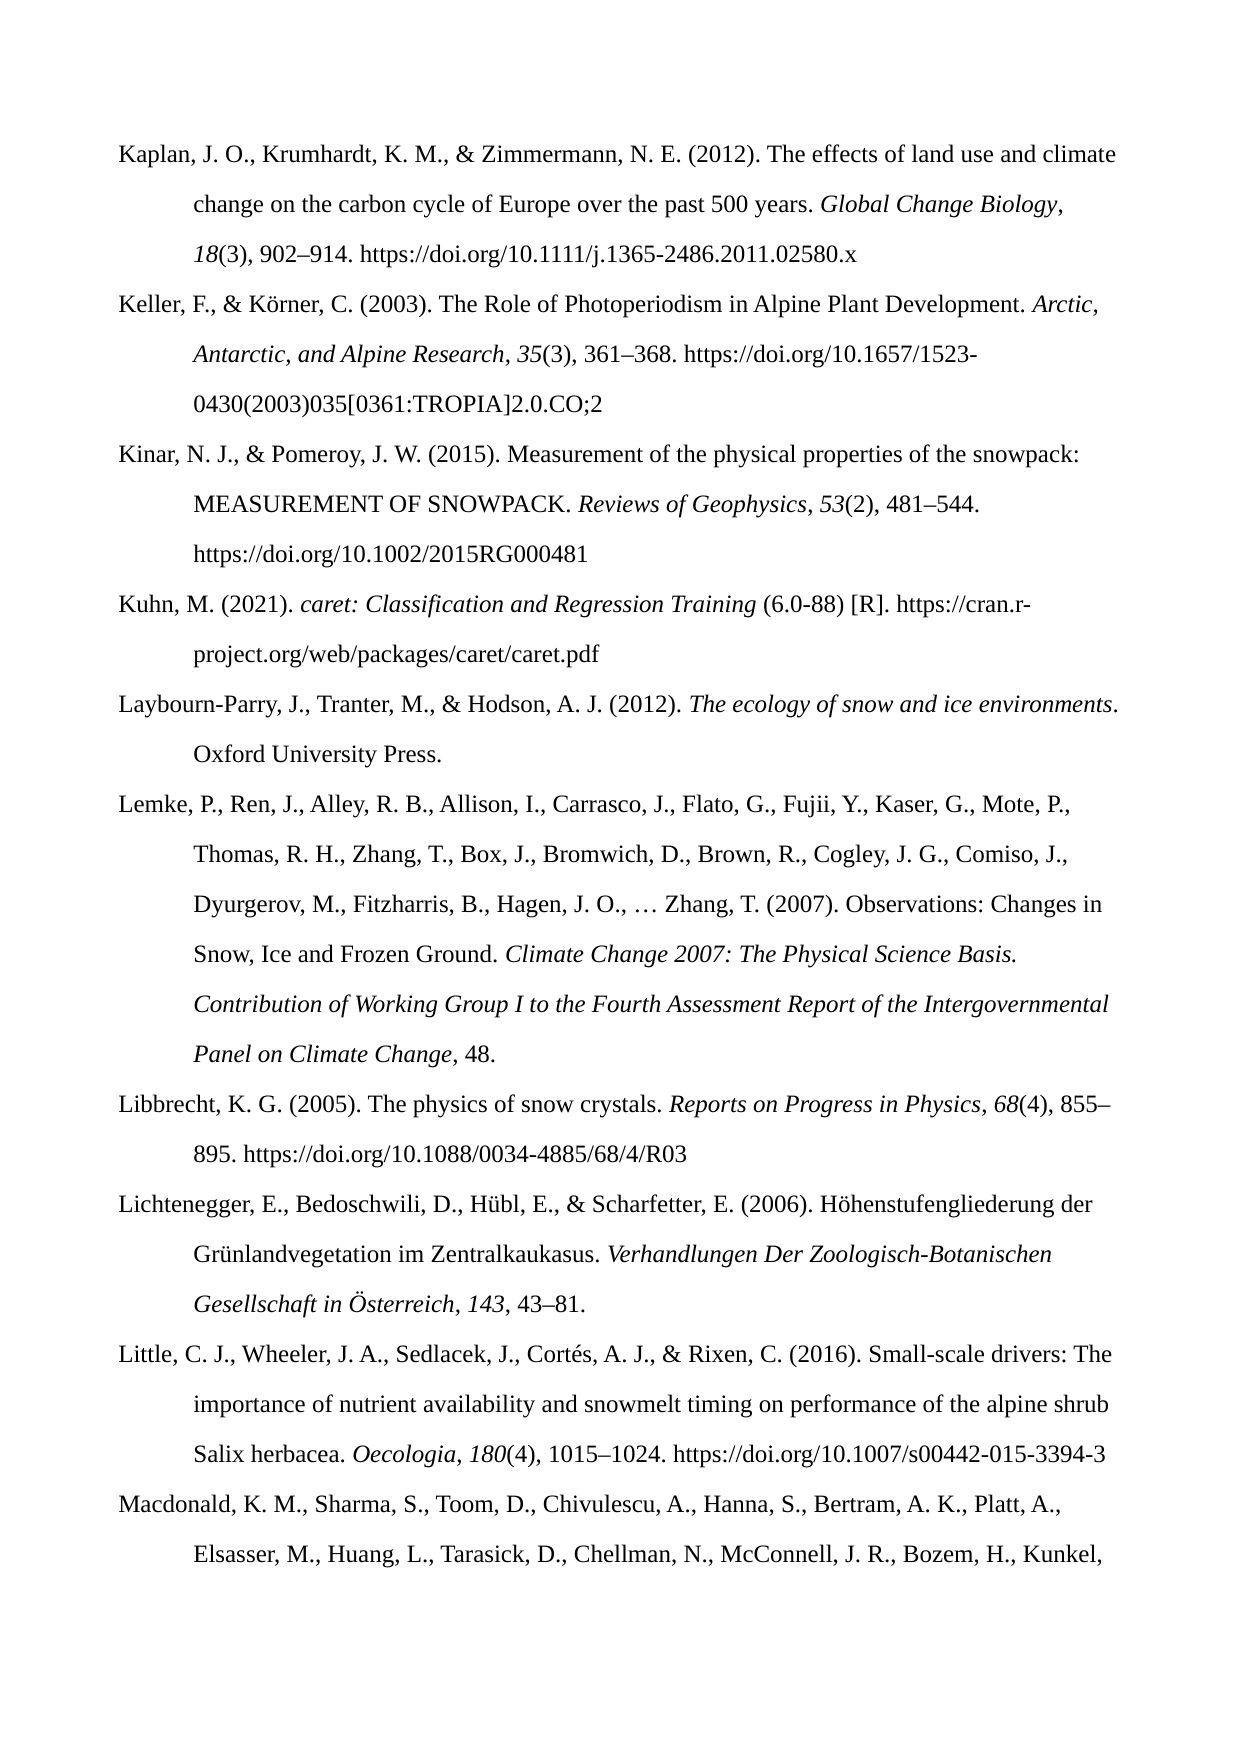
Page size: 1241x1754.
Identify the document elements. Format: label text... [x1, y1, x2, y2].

text Lemke, P., Ren, J., Alley, R. B., Allison, I., Carrasco, J., Flato, G., Fujii, Y., Kaser, G., Mote, P., Thomas, R. H., Zhang, T., Box, J., Bromwich, D., Brown, R., Cogley, J. G., Comiso, J., Dyurgerov, M., Fitzharris, B., Hagen, J. O., … Zhang, T. (2007). Observations: Changes in Snow, Ice and Frozen Ground. Climate Change 2007: The Physical Science Basis. Contribution of Working Group I to the Fourth Assessment Report of the Intergovernmental Panel on Climate Change, 48. [118, 768, 1122, 1068]
text Kinar, N. J., & Pomeroy, J. W. (2015). Measurement of the physical properties of the snowpack: MEASUREMENT OF SNOWPACK. Reviews of Geophysics, 53(2), 481–544. https://doi.org/10.1002/2015RG000481 [118, 418, 1122, 568]
text Laybourn-Parry, J., Tranter, M., & Hodson, A. J. (2012). The ecology of snow and ice environments. Oxford University Press. [118, 668, 1122, 768]
text Libbrecht, K. G. (2005). The physics of snow crystals. Reports on Progress in Physics, 68(4), 855–895. https://doi.org/10.1088/0034-4885/68/4/R03 [118, 1068, 1122, 1168]
text Little, C. J., Wheeler, J. A., Sedlacek, J., Cortés, A. J., & Rixen, C. (2016). Small-scale drivers: The importance of nutrient availability and snowmelt timing on performance of the alpine shrub Salix herbacea. Oecologia, 180(4), 1015–1024. https://doi.org/10.1007/s00442-015-3394-3 [118, 1318, 1122, 1468]
text Lichtenegger, E., Bedoschwili, D., Hübl, E., & Scharfetter, E. (2006). Höhenstufengliederung der Grünlandvegetation im Zentralkaukasus. Verhandlungen Der Zoologisch-Botanischen Gesellschaft in Österreich, 143, 43–81. [118, 1168, 1122, 1318]
text Kaplan, J. O., Krumhardt, K. M., & Zimmermann, N. E. (2012). The effects of land use and climate change on the carbon cycle of Europe over the past 500 years. Global Change Biology, 18(3), 902–914. https://doi.org/10.1111/j.1365-2486.2011.02580.x [118, 118, 1122, 268]
text Keller, F., & Körner, C. (2003). The Role of Photoperiodism in Alpine Plant Development. Arctic, Antarctic, and Alpine Research, 35(3), 361–368. https://doi.org/10.1657/1523-0430(2003)035[0361:TROPIA]2.0.CO;2 [118, 268, 1122, 418]
text Kuhn, M. (2021). caret: Classification and Regression Training (6.0-88) [R]. https://cran.r-project.org/web/packages/caret/caret.pdf [118, 568, 1122, 668]
text Macdonald, K. M., Sharma, S., Toom, D., Chivulescu, A., Hanna, S., Bertram, A. K., Platt, A., Elsasser, M., Huang, L., Tarasick, D., Chellman, N., McConnell, J. R., Bozem, H., Kunkel, [118, 1468, 1122, 1568]
